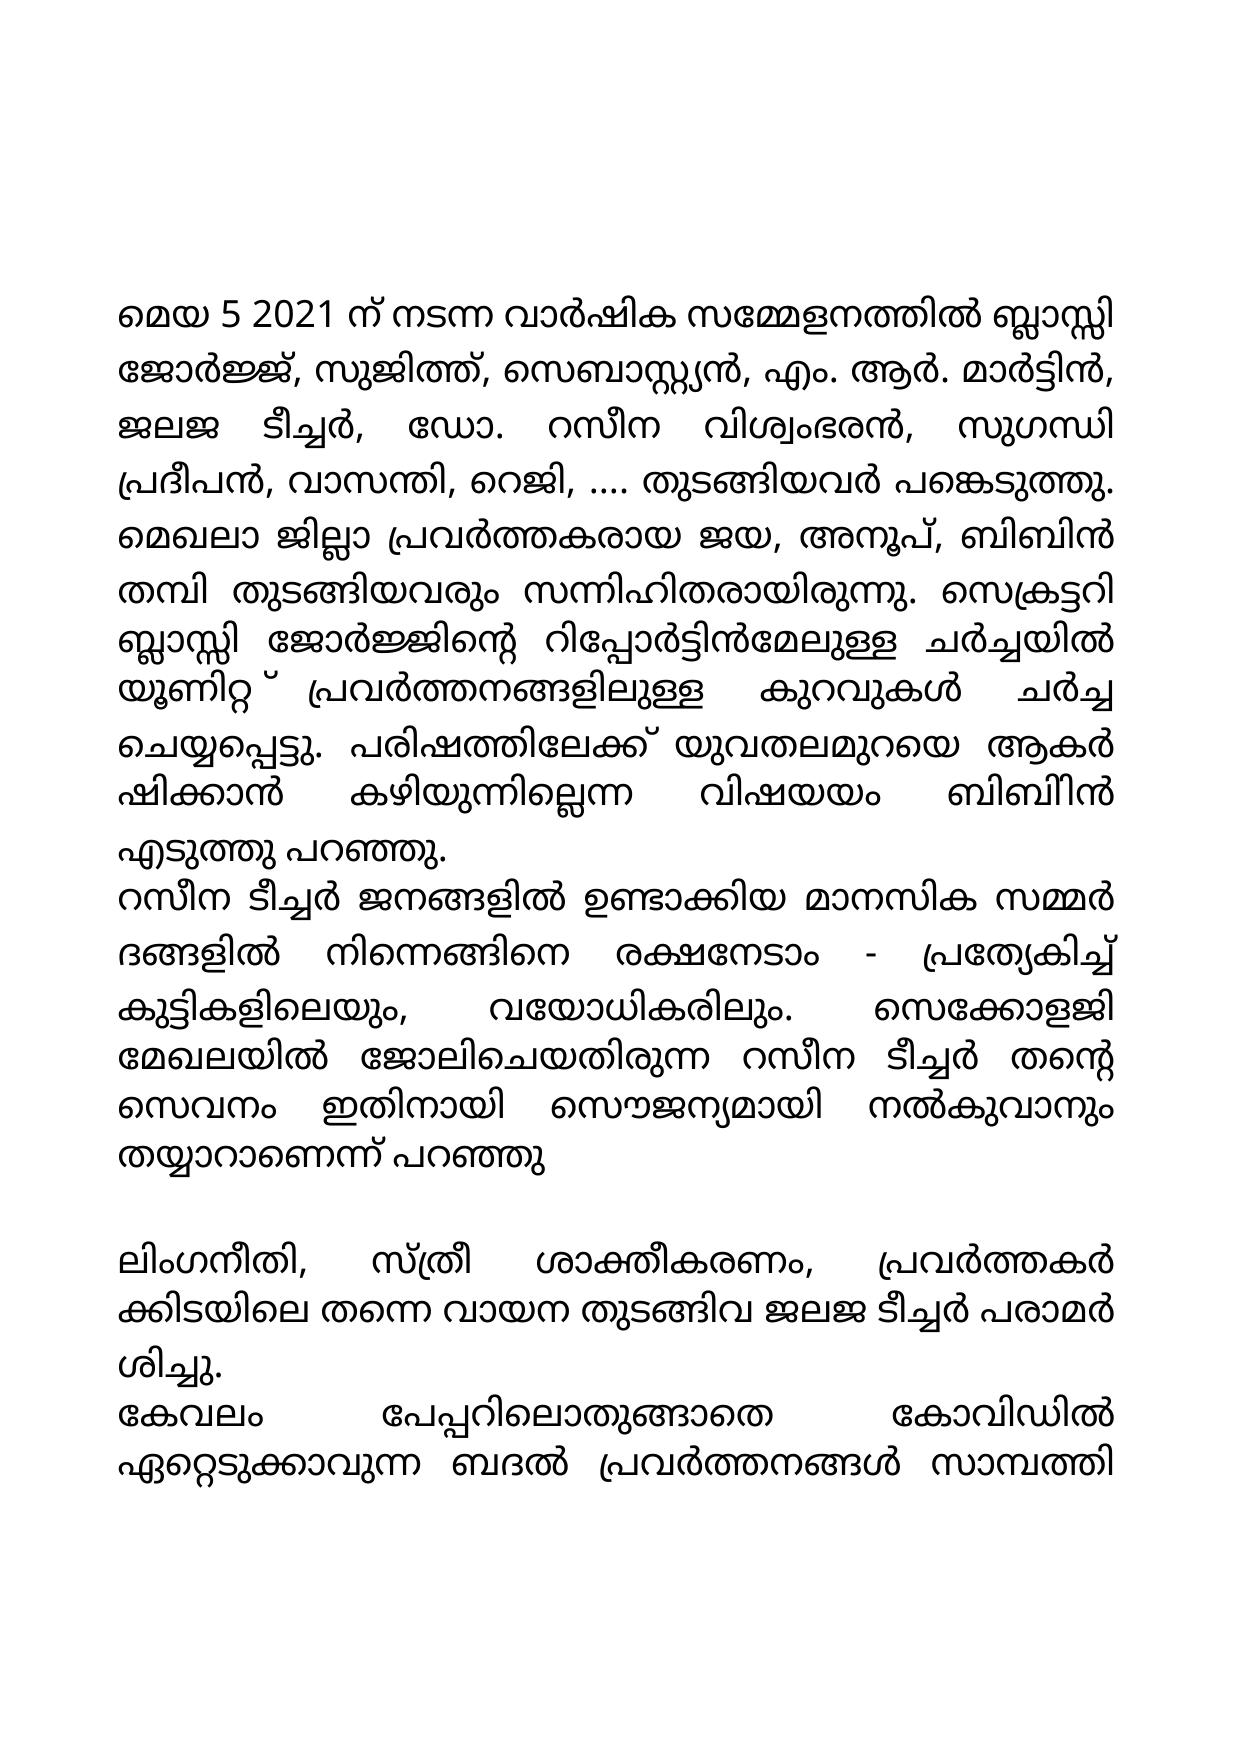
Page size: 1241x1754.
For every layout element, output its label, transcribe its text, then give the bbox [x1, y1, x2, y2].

text കേവലം പേപ്പറിലൊതുങ്ങാതെ ‍കോവിഡില്‍ ഏറ്റെടുക്കാവുന്ന ബദല്‍ പ്രവര്‍ത്തനങ്ങള്‍ സാമ്പത്തി [117, 1393, 1115, 1491]
text മെയ 5 2021 ന് നടന്ന വാര്‍ഷിക സമ്മേളനത്തില്‍ ബ്ലാസ്സി ജോര്‍ജ്ജ്, സുജിത്ത്, സെബാസ്റ്റ്യന്‍, എം. ആര്‍. മാര്‍ട്ടിന്‍, ജലജ ടീച്ചര്‍, ഡോ. റസീന വിശ്വംഭരന്‍, സുഗന്ധി പ്രദീപന്‍, വാസന്തി, റെജി, .... തുടങ്ങിയവര്‍ പങ്കെടുത്തു. മെഖലാ ജില്ലാ പ്രവര്‍ത്തകരായ ജയ, അനൂപ്, ബിബിന്‍ തമ്പി തുടങ്ങിയവരും സന്നിഹിതരായിരുന്നു. സെക്രട്ടറി ബ്ലാസ്സി ജോര്‍ജ്ജിന്റെ റിപ്പോര്‍ട്ടിന്‍മേലുള്ള ചര്‍ച്ചയില്‍ യൂണിറ്റ് പ്രവര്‍ത്തനങ്ങളിലുള്ള കുറവുകള്‍ ചര്‍ച്ച ചെയ്യപ്പെട്ടു. പരിഷത്തിലേക്ക് യുവതലമുറയെ ആകര്‍ഷിക്കാന്‍ കഴിയുന്നില്ലെന്ന വിഷയയം ബിബിിന്‍ എടുത്തു പറഞ്ഞു. [117, 287, 1115, 876]
text ലിംഗനീതി, സ്ത്രീ ശാക്തീകരണം, പ്രവര്‍ത്തകര്‍ക്കിടയിലെ തന്നെ വായന തുടങ്ങിവ ജലജ ടീച്ചര്‍ പരാമര്‍ശിച്ചു. [117, 1233, 1115, 1393]
text റസീന ടീച്ചര്‍ ജനങ്ങളില്‍ ഉണ്ടാക്കിയ മാനസിക സമ്മര്‍ദങ്ങളില്‍ നിന്നെങ്ങിനെ രക്ഷനേടാം - പ്രത്യേകിച്ച് കുട്ടികളിലെയും, വയോധികരിലും. സെക്കോളജി മേഖലയില്‍ ജോലിചെയതിരുന്ന റസീന ടീച്ചര്‍ തന്റെ സെവനം ഇതിനായി സൌജന്യമായി നല്‍കുവാനും തയ്യാറാണെന്ന് പറഞ്ഞു [117, 876, 1115, 1182]
